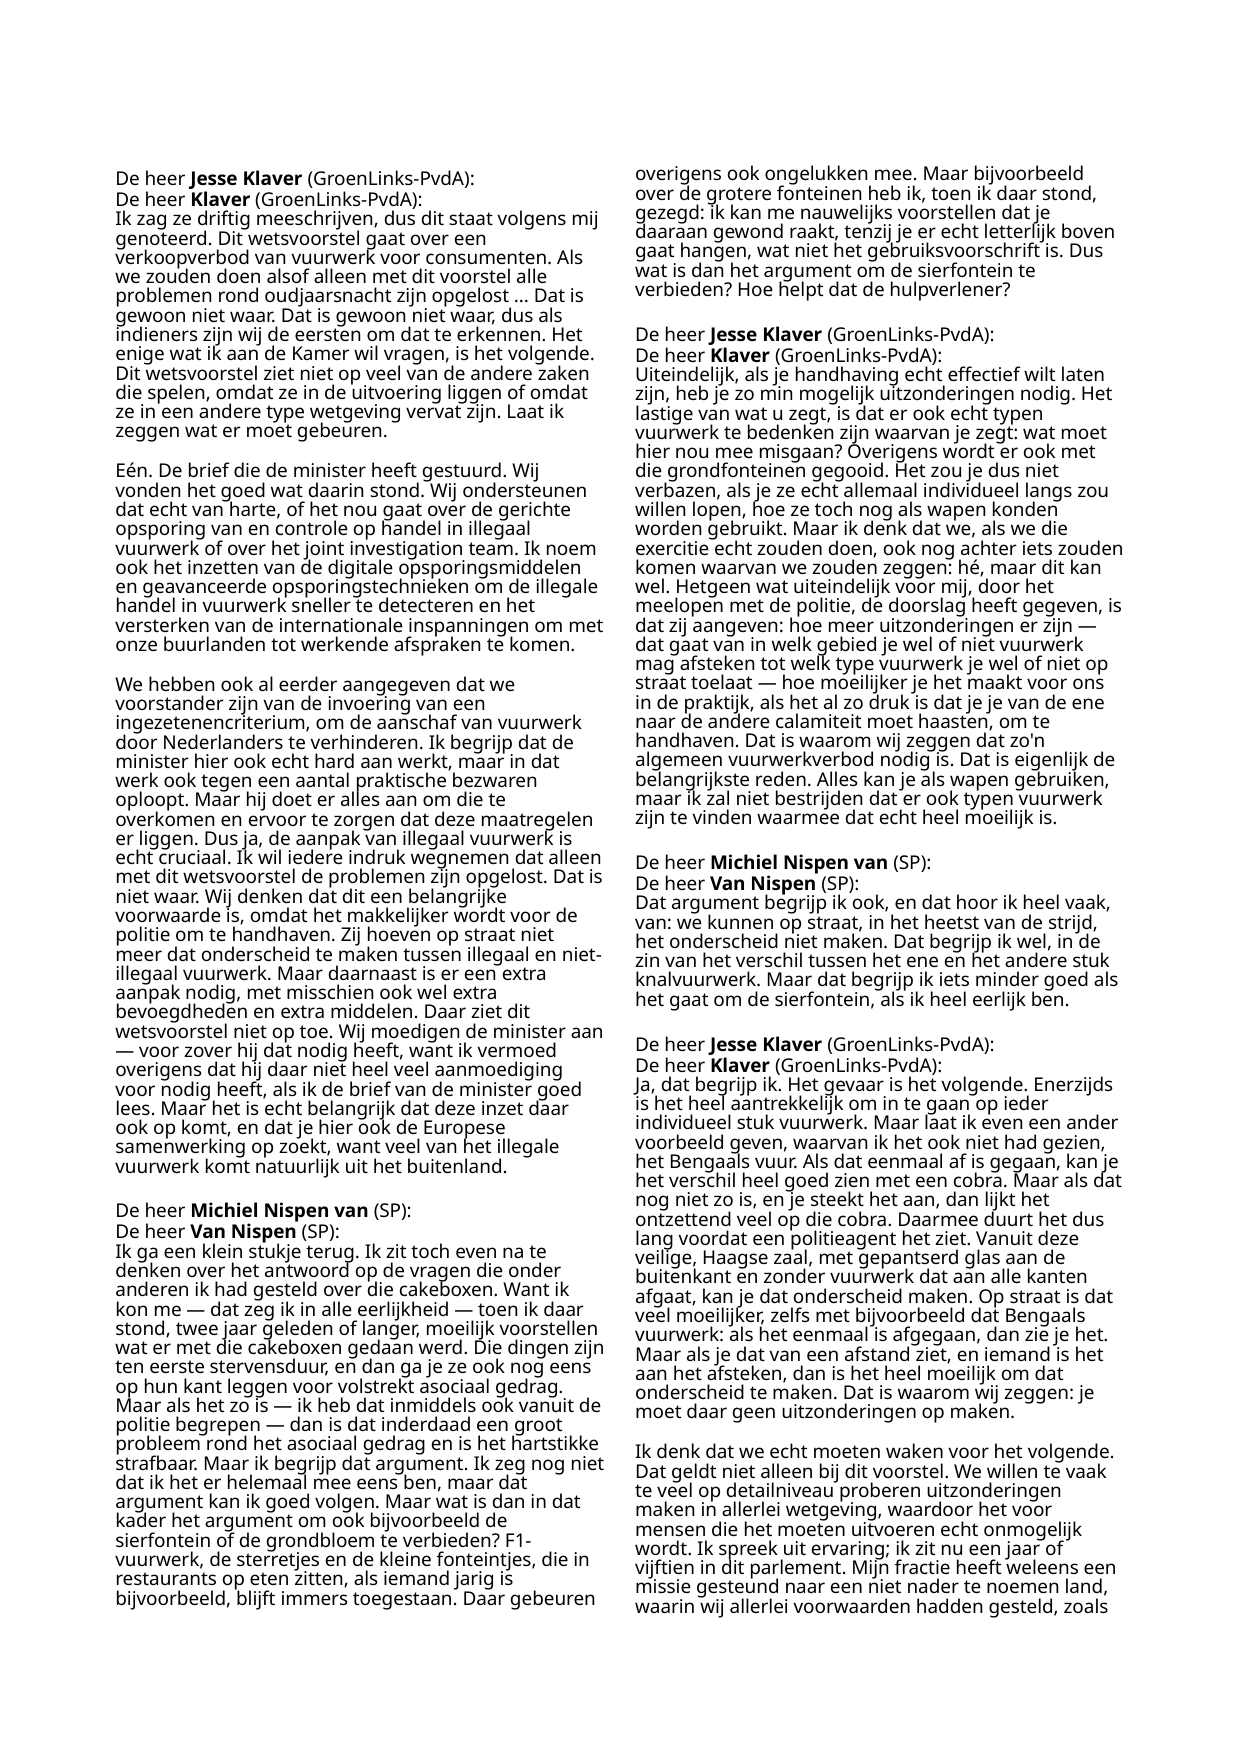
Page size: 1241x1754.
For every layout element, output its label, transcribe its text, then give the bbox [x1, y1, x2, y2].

text De heer Jesse Klaver (GroenLinks-PvdA): [635, 1031, 1125, 1057]
text Ja, dat begrijp ik. Het gevaar is het volgende. Enerzijds is het heel aantrekkelijk om in te gaan op ieder individueel stuk vuurwerk. Maar laat ik even een ander voorbeeld geven, waarvan ik het ook niet had gezien, het Bengaals vuur. Als dat eenmaal af is gegaan, kan je het verschil heel goed zien met een cobra. Maar als dat nog niet zo is, en je steekt het aan, dan lijkt het ontzettend veel op die cobra. Daarmee duurt het dus lang voordat een politieagent het ziet. Vanuit deze veilige, Haagse zaal, met gepantserd glas aan de buitenkant en zonder vuurwerk dat aan alle kanten afgaat, kan je dat onderscheid maken. Op straat is dat veel moeilijker, zelfs met bijvoorbeeld dat Bengaals vuurwerk: als het eenmaal is afgegaan, dan zie je het. Maar als je dat van een afstand ziet, en iemand is het aan het afsteken, dan is het heel moeilijk om dat onderscheid te maken. Dat is waarom wij zeggen: je moet daar geen uitzonderingen op maken. [635, 1076, 1125, 1423]
text De heer Van Nispen (SP): [635, 875, 1125, 894]
text De heer Van Nispen (SP): [115, 1223, 605, 1243]
text Ik ga een klein stukje terug. Ik zit toch even na te denken over het antwoord op de vragen die onder anderen ik had gesteld over die cakeboxen. Want ik kon me — dat zeg ik in alle eerlijkheid — toen ik daar stond, twee jaar geleden of langer, moeilijk voorstellen wat er met die cakeboxen gedaan werd. Die dingen zijn ten eerste stervensduur, en dan ga je ze ook nog eens op hun kant leggen voor volstrekt asociaal gedrag. Maar als het zo is — ik heb dat inmiddels ook vanuit de politie begrepen — dan is dat inderdaad een groot probleem rond het asociaal gedrag en is het hartstikke strafbaar. Maar ik begrijp dat argument. Ik zeg nog niet dat ik het er helemaal mee eens ben, maar dat argument kan ik goed volgen. Maar wat is dan in dat kader het argument om ook bijvoorbeeld de sierfontein of de grondbloem te verbieden? F1-vuurwerk, de sterretjes en de kleine fonteintjes, die in restaurants op eten zitten, als iemand jarig is bijvoorbeeld, blijft immers toegestaan. Daar gebeuren [115, 1243, 605, 1609]
text De heer Michiel Nispen van (SP): [115, 1198, 605, 1223]
text De heer Klaver (GroenLinks-PvdA): [115, 191, 605, 210]
text De heer Jesse Klaver (GroenLinks-PvdA): [115, 165, 605, 191]
text Eén. De brief die de minister heeft gestuurd. Wij vonden het goed wat daarin stond. Wij ondersteunen dat echt van harte, of het nou gaat over de gerichte opsporing van en controle op handel in illegaal vuurwerk of over het joint investigation team. Ik noem ook het inzetten van de digitale opsporingsmiddelen en geavanceerde opsporingstechnieken om de illegale handel in vuurwerk sneller te detecteren en het versterken van de internationale inspanningen om met onze buurlanden tot werkende afspraken te komen. [115, 462, 605, 655]
text Ik zag ze driftig meeschrijven, dus dit staat volgens mij genoteerd. Dit wetsvoorstel gaat over een verkoopverbod van vuurwerk voor consumenten. Als we zouden doen alsof alleen met dit voorstel alle problemen rond oudjaarsnacht zijn opgelost ... Dat is gewoon niet waar. Dat is gewoon niet waar, dus als indieners zijn wij de eersten om dat te erkennen. Het enige wat ik aan de Kamer wil vragen, is het volgende. Dit wetsvoorstel ziet niet op veel van de andere zaken die spelen, omdat ze in de uitvoering liggen of omdat ze in een andere type wetgeving vervat zijn. Laat ik zeggen wat er moet gebeuren. [115, 210, 605, 442]
text Uiteindelijk, als je handhaving echt effectief wilt laten zijn, heb je zo min mogelijk uitzonderingen nodig. Het lastige van wat u zegt, is dat er ook echt typen vuurwerk te bedenken zijn waarvan je zegt: wat moet hier nou mee misgaan? Overigens wordt er ook met die grondfonteinen gegooid. Het zou je dus niet verbazen, als je ze echt allemaal individueel langs zou willen lopen, hoe ze toch nog als wapen konden worden gebruikt. Maar ik denk dat we, als we die exercitie echt zouden doen, ook nog achter iets zouden komen waarvan we zouden zeggen: hé, maar dit kan wel. Hetgeen wat uiteindelijk voor mij, door het meelopen met de politie, de doorslag heeft gegeven, is dat zij aangeven: hoe meer uitzonderingen er zijn — dat gaat van in welk gebied je wel of niet vuurwerk mag afsteken tot welk type vuurwerk je wel of niet op straat toelaat — hoe moeilijker je het maakt voor ons in de praktijk, als het al zo druk is dat je je van de ene naar de andere calamiteit moet haasten, om te handhaven. Dat is waarom wij zeggen dat zo'n algemeen vuurwerkverbod nodig is. Dat is eigenlijk de belangrijkste reden. Alles kan je als wapen gebruiken, maar ik zal niet bestrijden dat er ook typen vuurwerk zijn te vinden waarmee dat echt heel moeilijk is. [635, 366, 1125, 828]
text De heer Jesse Klaver (GroenLinks-PvdA): [635, 321, 1125, 347]
text Ik denk dat we echt moeten waken voor het volgende. Dat geldt niet alleen bij dit voorstel. We willen te vaak te veel op detailniveau proberen uitzonderingen maken in allerlei wetgeving, waardoor het voor mensen die het moeten uitvoeren echt onmogelijk wordt. Ik spreek uit ervaring; ik zit nu een jaar of vijftien in dit parlement. Mijn fractie heeft weleens een missie gesteund naar een niet nader te noemen land, waarin wij allerlei voorwaarden hadden gesteld, zoals [635, 1443, 1125, 1617]
text De heer Michiel Nispen van (SP): [635, 849, 1125, 875]
text We hebben ook al eerder aangegeven dat we voorstander zijn van de invoering van een ingezetenencriterium, om de aanschaf van vuurwerk door Nederlanders te verhinderen. Ik begrijp dat de minister hier ook echt hard aan werkt, maar in dat werk ook tegen een aantal praktische bezwaren oploopt. Maar hij doet er alles aan om die te overkomen en ervoor te zorgen dat deze maatregelen er liggen. Dus ja, de aanpak van illegaal vuurwerk is echt cruciaal. Ik wil iedere indruk wegnemen dat alleen met dit wetsvoorstel de problemen zijn opgelost. Dat is niet waar. Wij denken dat dit een belangrijke voorwaarde is, omdat het makkelijker wordt voor de politie om te handhaven. Zij hoeven op straat niet meer dat onderscheid te maken tussen illegaal en niet-illegaal vuurwerk. Maar daarnaast is er een extra aanpak nodig, met misschien ook wel extra bevoegdheden en extra middelen. Daar ziet dit wetsvoorstel niet op toe. Wij moedigen de minister aan — voor zover hij dat nodig heeft, want ik vermoed overigens dat hij daar niet heel veel aanmoediging voor nodig heeft, als ik de brief van de minister goed lees. Maar het is echt belangrijk dat deze inzet daar ook op komt, en dat je hier ook de Europese samenwerking op zoekt, want veel van het illegale vuurwerk komt natuurlijk uit het buitenland. [115, 676, 605, 1177]
text Dat argument begrijp ik ook, en dat hoor ik heel vaak, van: we kunnen op straat, in het heetst van de strijd, het onderscheid niet maken. Dat begrijp ik wel, in de zin van het verschil tussen het ene en het andere stuk knalvuurwerk. Maar dat begrijp ik iets minder goed als het gaat om de sierfontein, als ik heel eerlijk ben. [635, 894, 1125, 1010]
text overigens ook ongelukken mee. Maar bijvoorbeeld over de grotere fonteinen heb ik, toen ik daar stond, gezegd: ik kan me nauwelijks voorstellen dat je daaraan gewond raakt, tenzij je er echt letterlijk boven gaat hangen, wat niet het gebruiksvoorschrift is. Dus wat is dan het argument om de sierfontein te verbieden? Hoe helpt dat de hulpverlener? [635, 165, 1125, 300]
text De heer Klaver (GroenLinks-PvdA): [635, 1057, 1125, 1076]
text De heer Klaver (GroenLinks-PvdA): [635, 347, 1125, 366]
